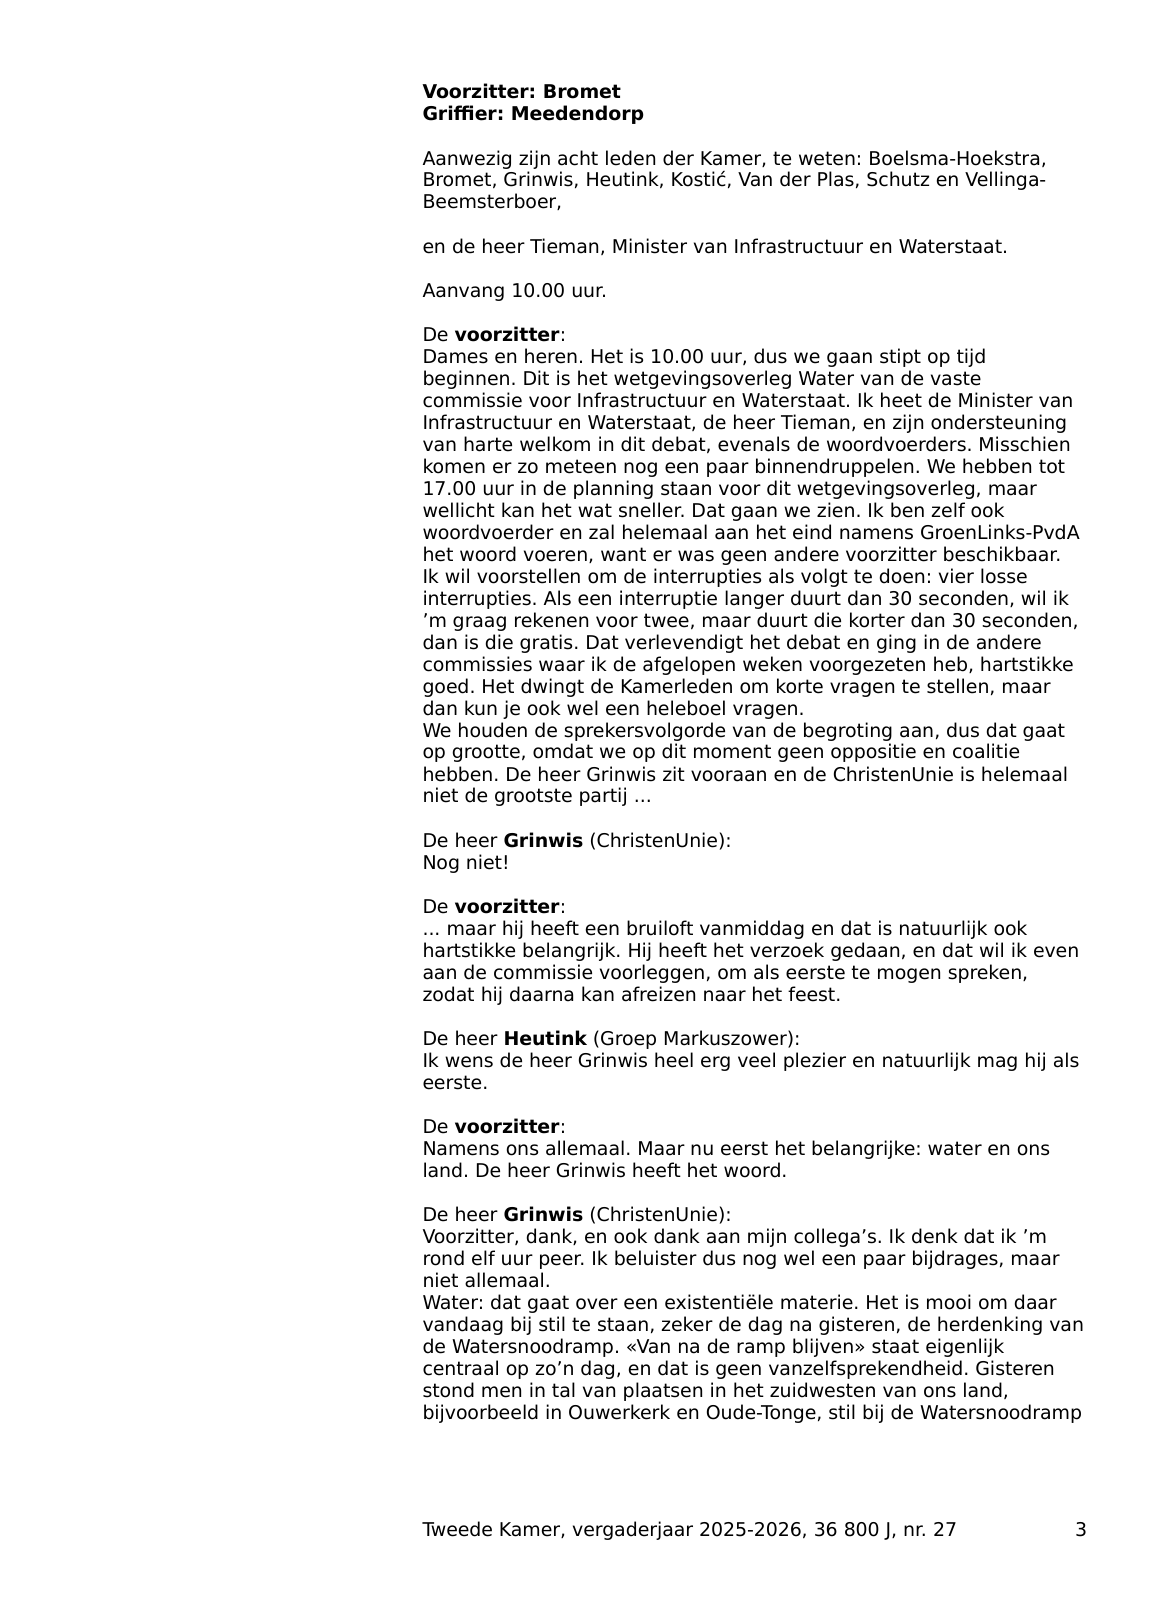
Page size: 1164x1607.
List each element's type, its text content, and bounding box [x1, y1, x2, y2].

text Aanwezig zijn acht leden der Kamer, te weten: Boelsma-Hoekstra, Bromet, Grinwis, Heutink, Kostić, Van der Plas, Schutz en Vellinga-Beemsterboer, [422, 147, 1087, 213]
text Dames en heren. Het is 10.00 uur, dus we gaan stipt op tijd beginnen. Dit is het wetgevingsoverleg Water van de vaste commissie voor Infrastructuur en Waterstaat. Ik heet de Minister van Infrastructuur en Waterstaat, de heer Tieman, en zijn ondersteuning van harte welkom in dit debat, evenals de woordvoerders. Misschien komen er zo meteen nog een paar binnendruppelen. We hebben tot 17.00 uur in de planning staan voor dit wetgevingsoverleg, maar wellicht kan het wat sneller. Dat gaan we zien. Ik ben zelf ook woordvoerder en zal helemaal aan het eind namens GroenLinks-PvdA het woord voeren, want er was geen andere voorzitter beschikbaar. [422, 346, 1087, 566]
text Namens ons allemaal. Maar nu eerst het belangrijke: water en ons land. De heer Grinwis heeft het woord. [422, 1138, 1087, 1182]
text en de heer Tieman, Minister van Infrastructuur en Waterstaat. [422, 236, 1087, 257]
text Water: dat gaat over een existentiële materie. Het is mooi om daar vandaag bij stil te staan, zeker de dag na gisteren, de herdenking van de Watersnoodramp. «Van na de ramp blijven» staat eigenlijk centraal op zo’n dag, en dat is geen vanzelfsprekendheid. Gisteren stond men in tal van plaatsen in het zuidwesten van ons land, bijvoorbeeld in Ouwerkerk en Oude-Tonge, stil bij de Watersnoodramp [422, 1292, 1087, 1424]
text ... maar hij heeft een bruiloft vanmiddag en dat is natuurlijk ook hartstikke belangrijk. Hij heeft het verzoek gedaan, en dat wil ik even aan de commissie voorleggen, om als eerste te mogen spreken, zodat hij daarna kan afreizen naar het feest. [422, 918, 1087, 1006]
text Ik wens de heer Grinwis heel erg veel plezier en natuurlijk mag hij als eerste. [422, 1050, 1087, 1094]
text Aanvang 10.00 uur. [422, 280, 1087, 302]
text De heer Grinwis (ChristenUnie): [422, 829, 1087, 852]
text We houden de sprekersvolgorde van de begroting aan, dus dat gaat op grootte, omdat we op dit moment geen oppositie en coalitie hebben. De heer Grinwis zit vooraan en de ChristenUnie is helemaal niet de grootste partij ... [422, 719, 1087, 807]
text De voorzitter: [422, 324, 1087, 346]
text De voorzitter: [422, 1116, 1087, 1138]
text Voorzitter: Bromet [422, 81, 1087, 103]
text Griffier: Meedendorp [422, 103, 1087, 125]
text De heer Heutink (Groep Markuszower): [422, 1028, 1087, 1050]
text De voorzitter: [422, 896, 1087, 918]
text Voorzitter, dank, en ook dank aan mijn collega’s. Ik denk dat ik ’m rond elf uur peer. Ik beluister dus nog wel een paar bijdrages, maar niet allemaal. [422, 1226, 1087, 1292]
text Ik wil voorstellen om de interrupties als volgt te doen: vier losse interrupties. Als een interruptie langer duurt dan 30 seconden, wil ik ’m graag rekenen voor twee, maar duurt die korter dan 30 seconden, dan is die gratis. Dat verlevendigt het debat en ging in de andere commissies waar ik de afgelopen weken voorgezeten heb, hartstikke goed. Het dwingt de Kamerleden om korte vragen te stellen, maar dan kun je ook wel een heleboel vragen. [422, 566, 1087, 719]
text De heer Grinwis (ChristenUnie): [422, 1204, 1087, 1226]
text Nog niet! [422, 852, 1087, 873]
